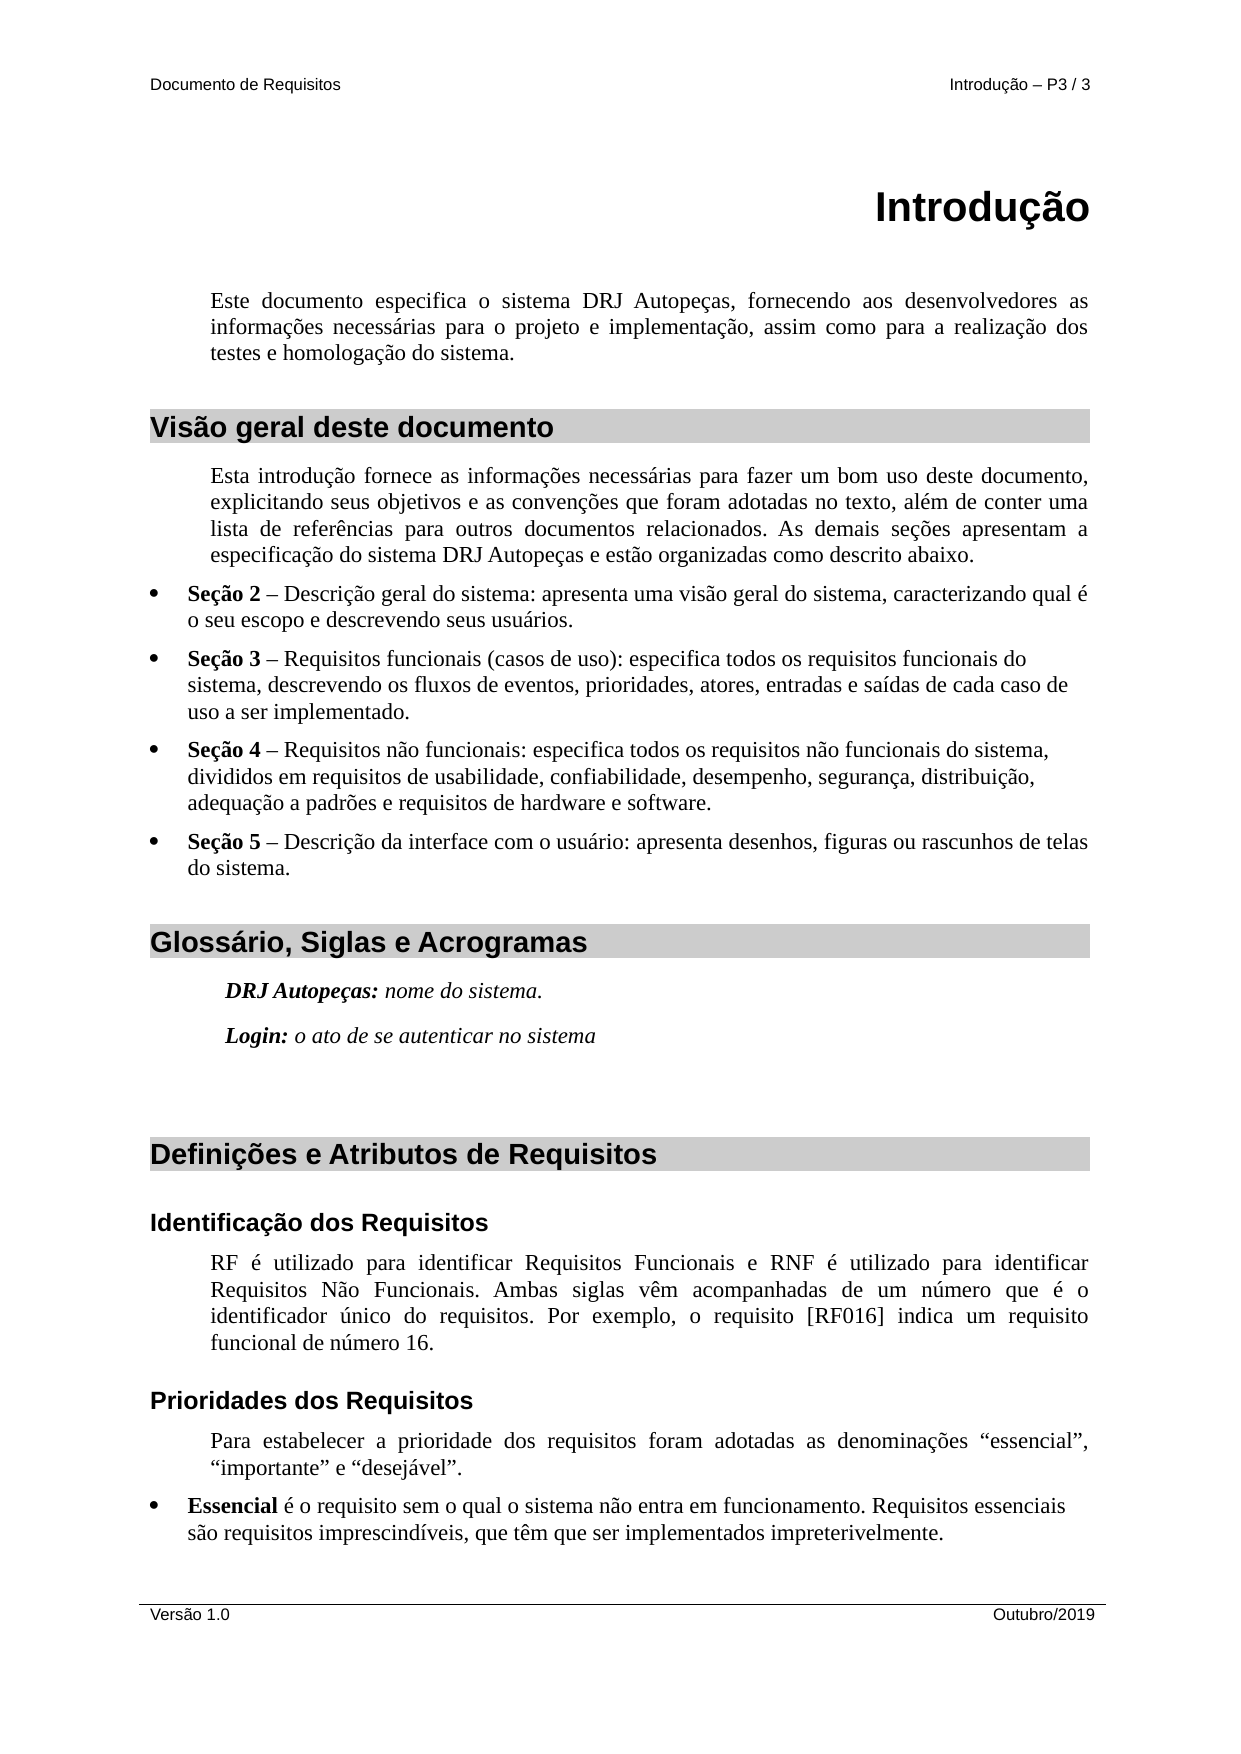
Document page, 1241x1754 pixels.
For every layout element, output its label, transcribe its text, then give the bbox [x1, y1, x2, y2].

subtitle Definições e Atributos de Requisitos [150, 1137, 1090, 1171]
text DRJ Autopeças: nome do sistema. [150, 977, 1090, 1003]
subtitle Visão geral deste documento [150, 409, 1090, 443]
text Este documento especifica o sistema DRJ Autopeças, fornecendo aos desenvolvedores as informações necessárias para o projeto e implementação, assim como para a realização dos testes e homologação do sistema. [210, 287, 1090, 366]
subtitle Glossário, Siglas e Acrogramas [150, 924, 1090, 958]
list Essencial é o requisito sem o qual o sistema não entra em funcionamento. Requisitos essenciais são requisitos imprescindíveis, que têm que ser implementados impreterivelmente. [150, 1493, 1090, 1545]
text Login: o ato de se autenticar no sistema [150, 1022, 1090, 1048]
list Seção 4 – Requisitos não funcionais: especifica todos os requisitos não funcionais do sistema, divididos em requisitos de usabilidade, confiabilidade, desempenho, segurança, distribuição, adequação a padrões e requisitos de hardware e software. [150, 737, 1090, 816]
list Seção 2 – Descrição geral do sistema: apresenta uma visão geral do sistema, caracterizando qual é o seu escopo e descrevendo seus usuários. [150, 580, 1090, 632]
subtitle Introdução [150, 183, 1090, 231]
list Seção 3 – Requisitos funcionais (casos de uso): especifica todos os requisitos funcionais do sistema, descrevendo os fluxos de eventos, prioridades, atores, entradas e saídas de cada caso de uso a ser implementado. [150, 645, 1090, 724]
text Esta introdução fornece as informações necessárias para fazer um bom uso deste documento, explicitando seus objetivos e as convenções que foram adotadas no texto, além de conter uma lista de referências para outros documentos relacionados. As demais seções apresentam a especificação do sistema DRJ Autopeças e estão organizadas como descrito abaixo. [210, 462, 1090, 567]
text Para estabelecer a prioridade dos requisitos foram adotadas as denominações “essencial”, “importante” e “desejável”. [210, 1427, 1090, 1480]
list Seção 5 – Descrição da interface com o usuário: apresenta desenhos, figuras ou rascunhos de telas do sistema. [150, 828, 1090, 881]
text RF é utilizado para identificar Requisitos Funcionais e RNF é utilizado para identificar Requisitos Não Funcionais. Ambas siglas vêm acompanhadas de um número que é o identificador único do requisitos. Por exemplo, o requisito [RF016] indica um requisito funcional de número 16. [210, 1249, 1090, 1355]
subtitle Prioridades dos Requisitos [150, 1386, 1090, 1415]
subtitle Identificação dos Requisitos [150, 1208, 1090, 1237]
